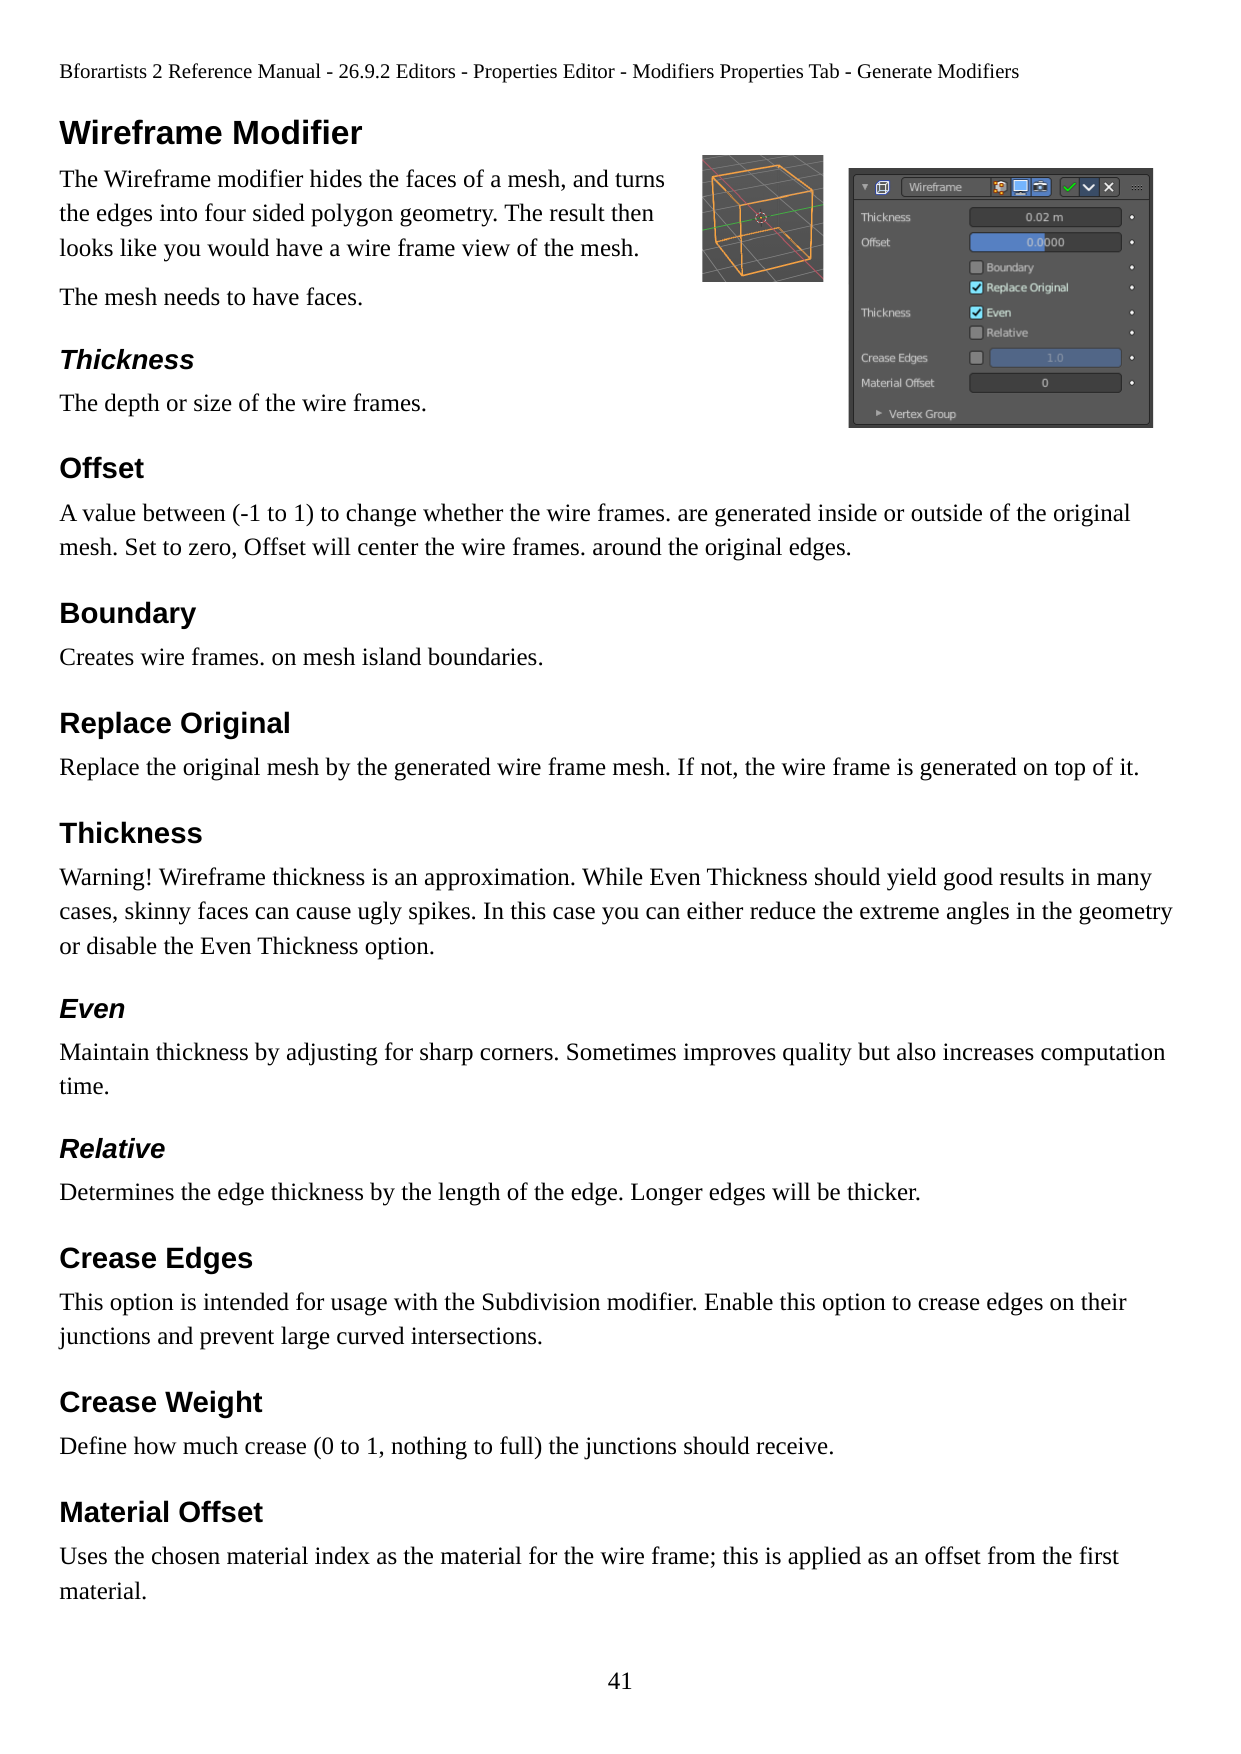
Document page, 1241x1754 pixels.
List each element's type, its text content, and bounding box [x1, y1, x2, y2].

text The depth or size of the wire frames. [59, 388, 848, 416]
text Creates wire frames. on mesh island boundaries. [59, 642, 1181, 671]
text The Wireframe modifier hides the faces of a mesh, and turns the edges into four sided polygon geometry. The result then looks like you would have a wire frame view of the mesh. [59, 164, 702, 261]
subtitle Wireframe Modifier [59, 113, 1181, 151]
subtitle Even [59, 992, 1181, 1024]
subtitle Material Offset [59, 1495, 1181, 1529]
text [1154, 388, 1181, 416]
subtitle Offset [59, 451, 1181, 485]
text [1154, 282, 1181, 311]
text Warning! Wireframe thickness is an approximation. While Even Thickness should yield good results in many cases, skinny faces can cause ugly spikes. In this case you can either reduce the extreme angles in the geometry or disable the Even Thickness option. [59, 862, 1181, 959]
text Define how much crease (0 to 1, nothing to full) the junctions should receive. [59, 1431, 1181, 1460]
subtitle Thickness [59, 343, 848, 375]
picture [848, 168, 1154, 428]
subtitle Thickness [59, 816, 1181, 849]
subtitle Replace Original [59, 706, 1181, 739]
picture [702, 155, 824, 282]
subtitle Relative [59, 1133, 1181, 1164]
text Replace the original mesh by the generated wire frame mesh. If not, the wire frame is generated on top of it. [59, 752, 1181, 781]
subtitle Boundary [59, 596, 1181, 629]
text The mesh needs to have faces. [59, 282, 848, 311]
text [824, 164, 1181, 261]
text Maintain thickness by adjusting for sharp corners. Sometimes improves quality but also increases computation time. [59, 1037, 1181, 1100]
text Uses the chosen material index as the material for the wire frame; this is applied as an offset from the first material. [59, 1541, 1181, 1604]
subtitle Crease Weight [59, 1385, 1181, 1419]
text This option is intended for usage with the Subdivision modifier. Enable this option to crease edges on their junctions and prevent large curved intersections. [59, 1287, 1181, 1350]
text Determines the edge thickness by the length of the edge. Longer edges will be thicker. [59, 1177, 1181, 1206]
subtitle Crease Edges [59, 1241, 1181, 1274]
text A value between (-1 to 1) to change whether the wire frames. are generated inside or outside of the original mesh. Set to zero, Offset will center the wire frames. around the original edges. [59, 498, 1181, 561]
subtitle [1154, 343, 1181, 375]
